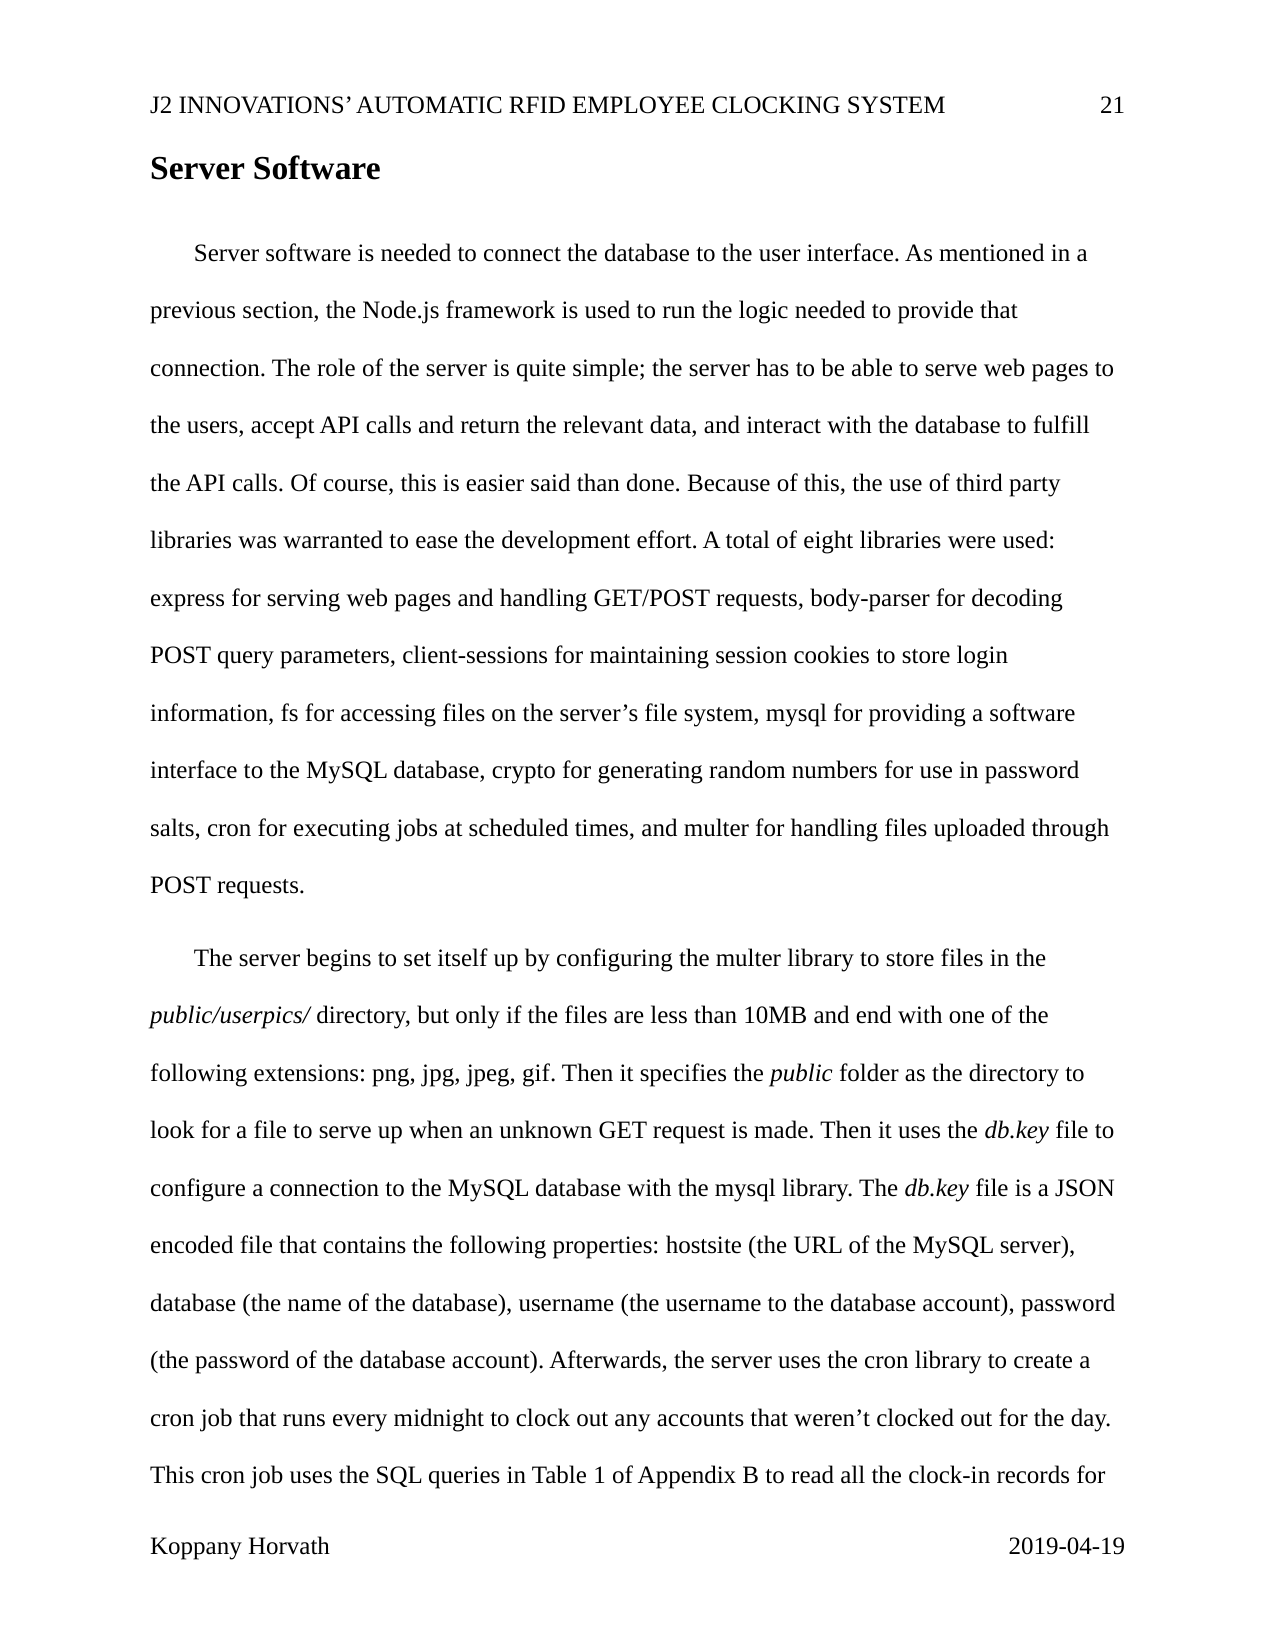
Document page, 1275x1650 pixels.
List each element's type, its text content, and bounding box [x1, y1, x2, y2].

subtitle Server Software [150, 148, 1125, 187]
text The server begins to set itself up by configuring the multer library to store files in the public/userpics/ directory, but only if the files are less than 10MB and end with one of the following extensions: png, jpg, jpeg, gif. Then it specifies the public folder as the directory to look for a file to serve up when an unknown GET request is made. Then it uses the db.key file to configure a connection to the MySQL database with the mysql library. The db.key file is a JSON encoded file that contains the following properties: hostsite (the URL of the MySQL server), database (the name of the database), username (the username to the database account), password (the password of the database account). Afterwards, the server uses the cron library to create a cron job that runs every midnight to clock out any accounts that weren’t clocked out for the day. This cron job uses the SQL queries in Table 1 of Appendix B to read all the clock-in records for [150, 943, 1125, 1489]
text Server software is needed to connect the database to the user interface. As mentioned in a previous section, the Node.js framework is used to run the logic needed to provide that connection. The role of the server is quite simple; the server has to be able to serve web pages to the users, accept API calls and return the relevant data, and interact with the database to fulfill the API calls. Of course, this is easier said than done. Because of this, the use of third party libraries was warranted to ease the development effort. A total of eight libraries were used: express for serving web pages and handling GET/POST requests, body-parser for decoding POST query parameters, client-sessions for maintaining session cookies to store login information, fs for accessing files on the server’s file system, mysql for providing a software interface to the MySQL database, crypto for generating random numbers for use in password salts, cron for executing jobs at scheduled times, and multer for handling files uploaded through POST requests. [150, 238, 1125, 899]
